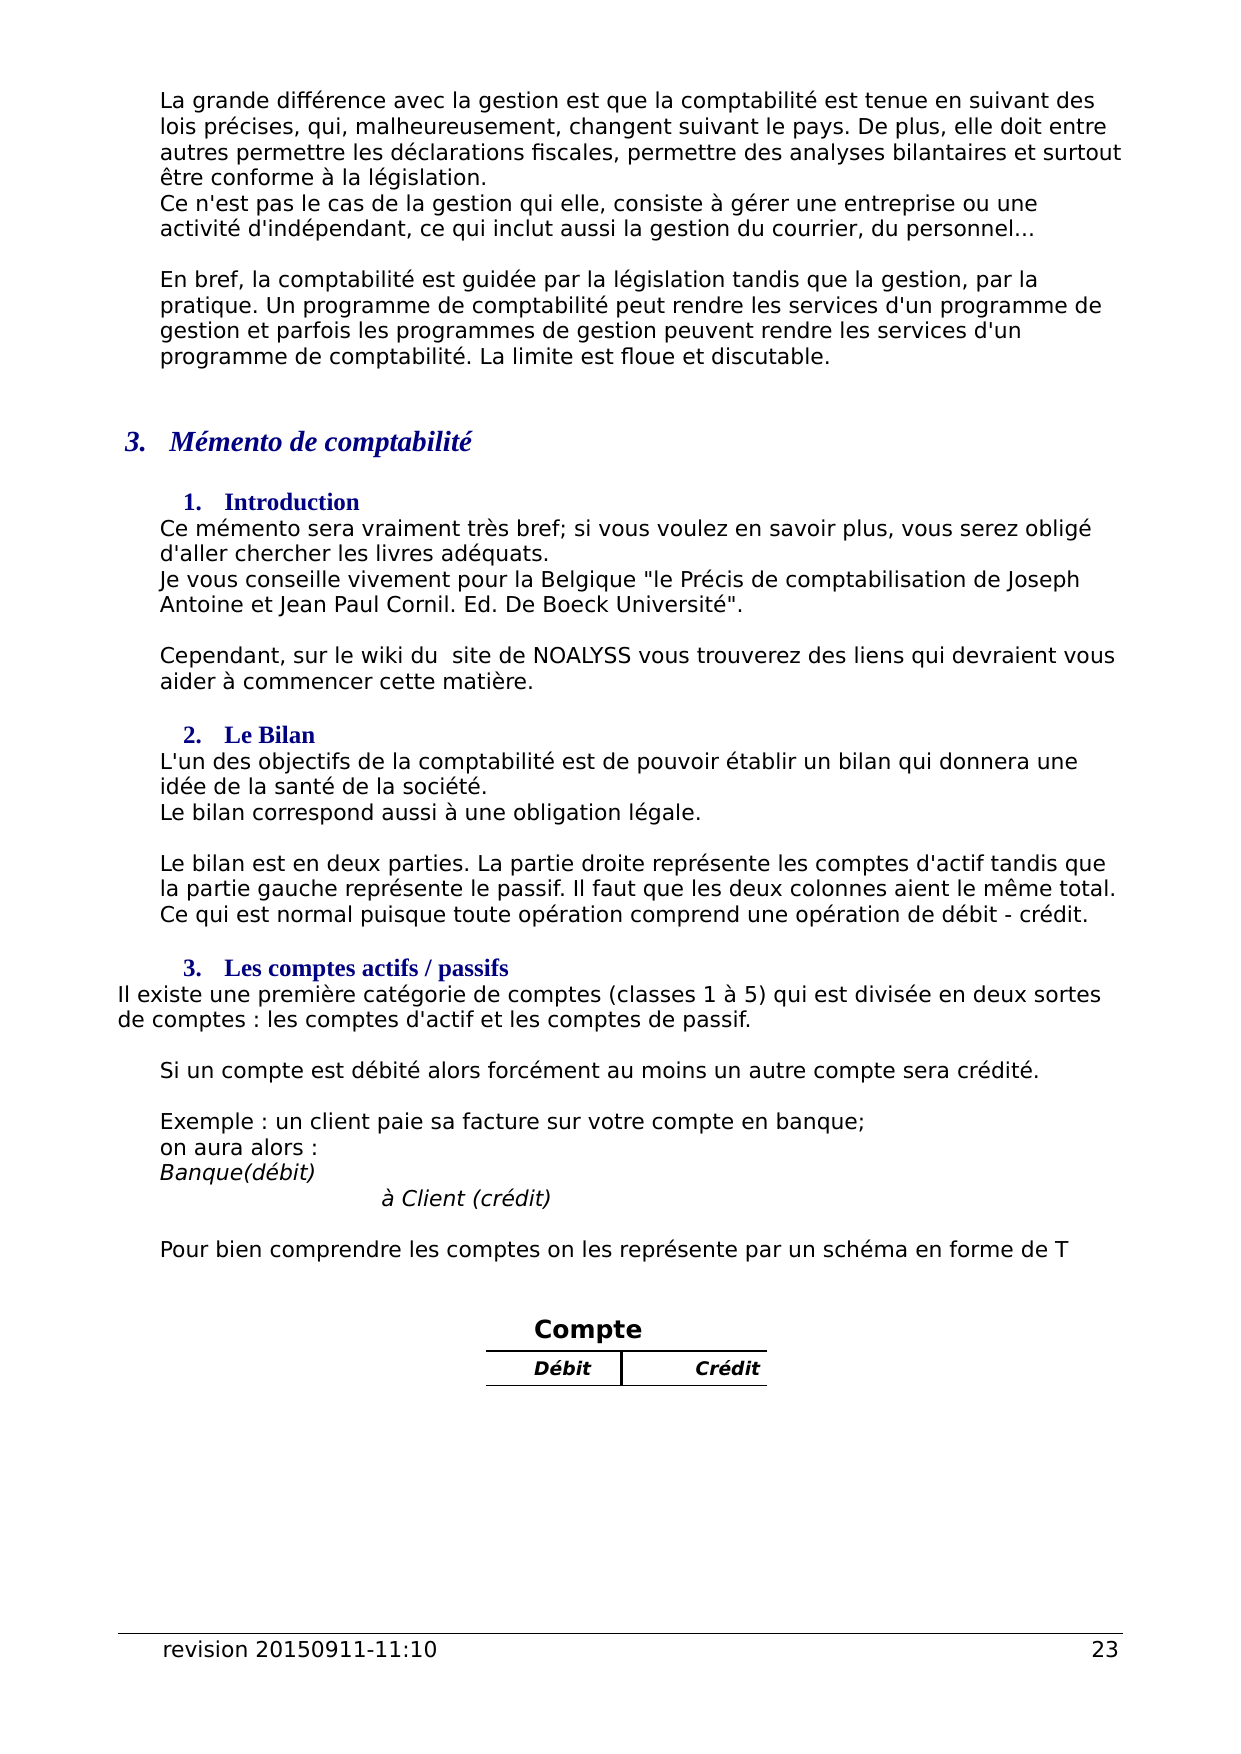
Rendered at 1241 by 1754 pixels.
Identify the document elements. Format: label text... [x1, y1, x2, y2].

text En bref, la comptabilité est guidée par la législation tandis que la gestion, par la pratique. Un programme de comptabilité peut rendre les services d'un programme de gestion et parfois les programmes de gestion peuvent rendre les services d'un programme de comptabilité. La limite est floue et discutable. [159, 267, 1123, 369]
text Ce mémento sera vraiment très bref; si vous voulez en savoir plus, vous serez obligé d'aller chercher les livres adéquats. [159, 516, 1123, 567]
subtitle Le Bilan [177, 720, 1123, 749]
text Il existe une première catégorie de comptes (classes 1 à 5) qui est divisée en deux sortes de comptes : les comptes d'actif et les comptes de passif. [117, 982, 1126, 1033]
table_cell Débit [486, 1352, 620, 1385]
text Si un compte est débité alors forcément au moins un autre compte sera crédité. [159, 1058, 1123, 1084]
text Cependant, sur le wiki du site de NOALYSS vous trouverez des liens qui devraient vous aider à commencer cette matière. [159, 644, 1123, 695]
text Ce n'est pas le cas de la gestion qui elle, consiste à gérer une entreprise ou une activité d'indépendant, ce qui inclut aussi la gestion du courrier, du personnel... [159, 191, 1123, 242]
table_header Compte [486, 1288, 767, 1350]
text à Client (crédit) [159, 1186, 1123, 1212]
text Le bilan correspond aussi à une obligation légale. [159, 800, 1123, 826]
text Pour bien comprendre les comptes on les représente par un schéma en forme de T [159, 1237, 1123, 1263]
text Le bilan est en deux parties. La partie droite représente les comptes d'actif tandis que la partie gauche représente le passif. Il faut que les deux colonnes aient le même total. Ce qui est normal puisque toute opération comprend une opération de débit - crédit. [159, 851, 1123, 928]
subtitle Mémento de comptabilité [117, 424, 1123, 458]
text Banque(débit) [159, 1161, 1123, 1186]
text Exemple : un client paie sa facture sur votre compte en banque; [159, 1109, 1123, 1135]
subtitle Les comptes actifs / passifs [177, 953, 1123, 982]
subtitle Introduction [177, 487, 1123, 516]
text Je vous conseille vivement pour la Belgique "le Précis de comptabilisation de Joseph Antoine et Jean Paul Cornil. Ed. De Boeck Université". [159, 567, 1123, 618]
text L'un des objectifs de la comptabilité est de pouvoir établir un bilan qui donnera une idée de la santé de la société. [159, 749, 1123, 800]
table_cell Crédit [623, 1352, 767, 1385]
text on aura alors : [159, 1135, 1123, 1161]
text La grande différence avec la gestion est que la comptabilité est tenue en suivant des lois précises, qui, malheureusement, changent suivant le pays. De plus, elle doit entre autres permettre les déclarations fiscales, permettre des analyses bilantaires et surtout être conforme à la législation. [159, 88, 1123, 191]
